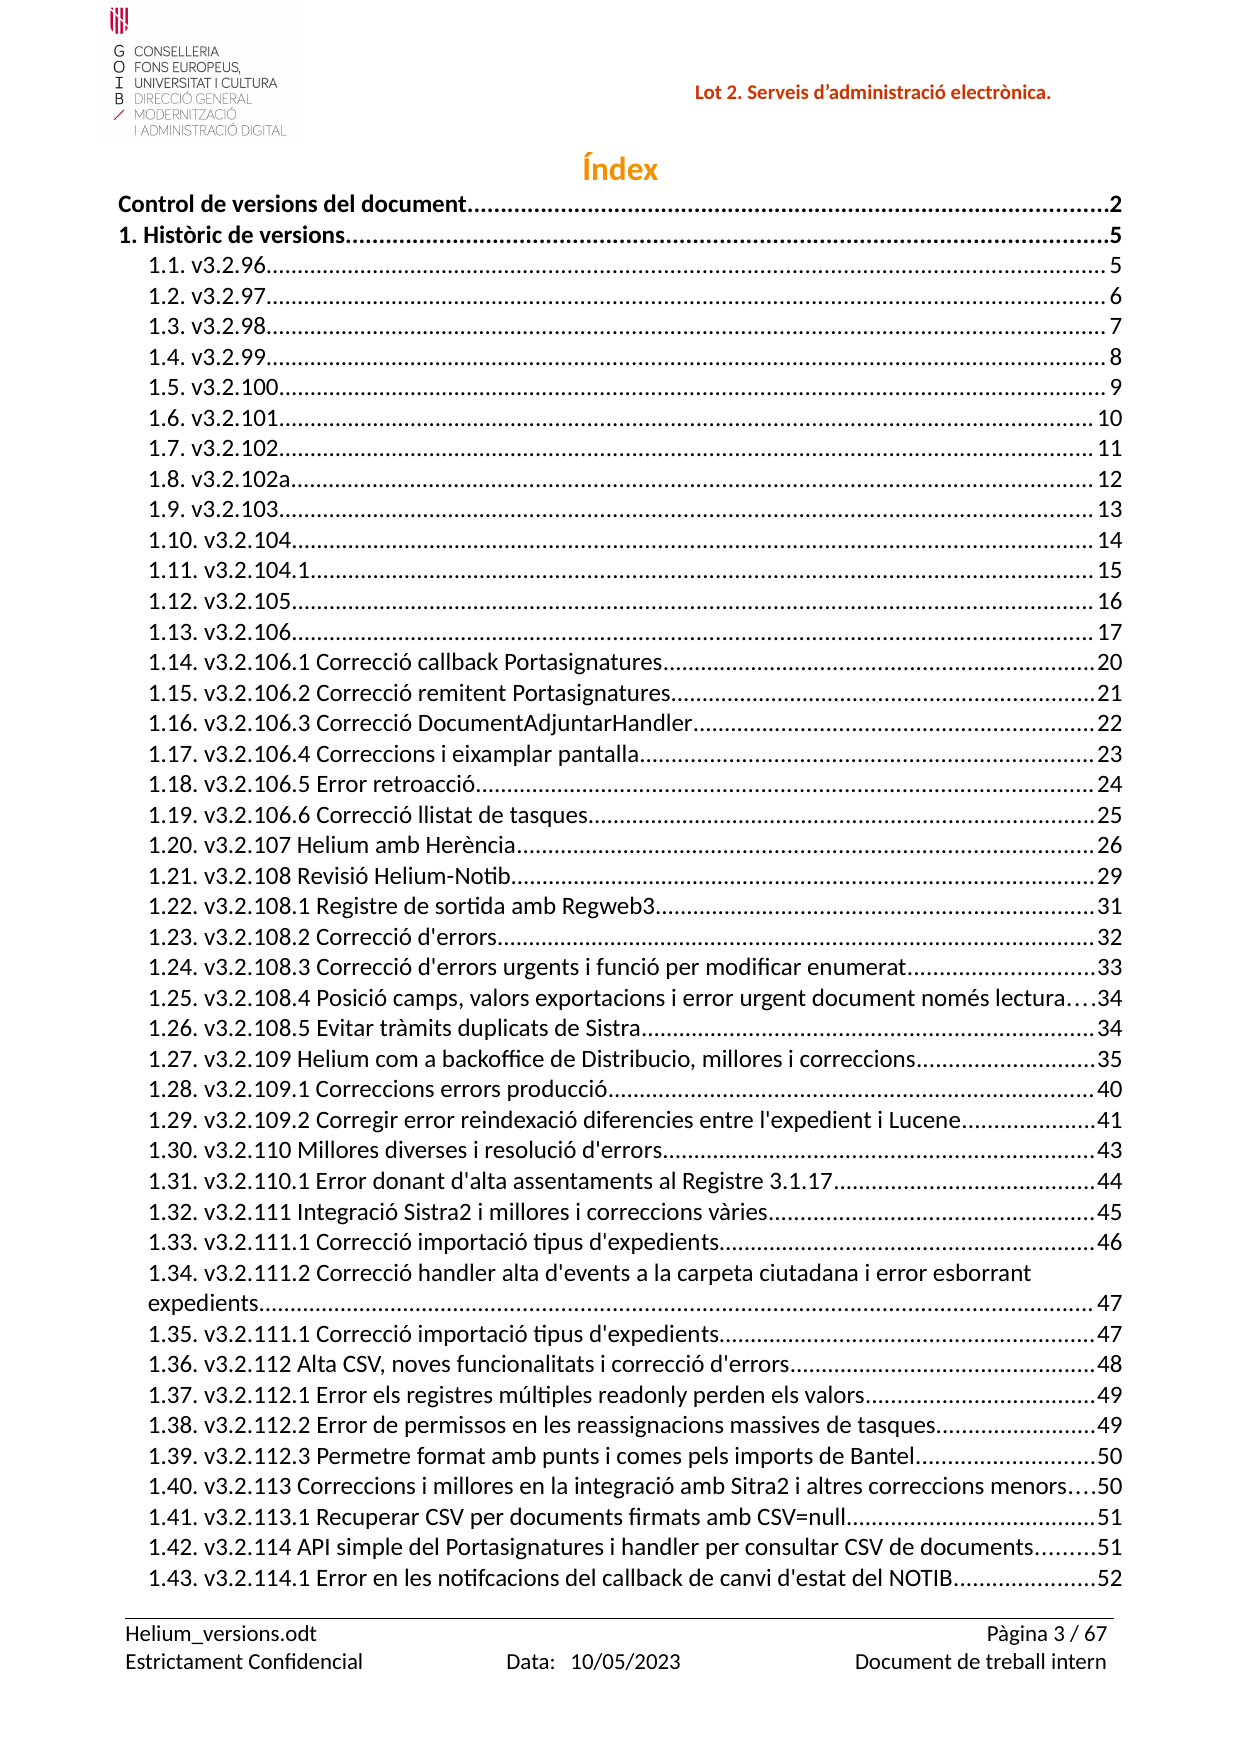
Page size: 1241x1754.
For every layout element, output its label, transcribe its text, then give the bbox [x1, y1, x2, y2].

text 1.11. v3.2.104.1 15 [148, 555, 1122, 585]
text 1.39. v3.2.112.3 Permetre format amb punts i comes pels imports de Bantel 50 [148, 1440, 1122, 1470]
picture [100, 0, 297, 144]
text 1.33. v3.2.111.1 Correcció importació tipus d'expedients 46 [148, 1226, 1122, 1257]
text 1. Històric de versions 5 [118, 219, 1122, 249]
text 1.34. v3.2.111.2 Correcció handler alta d'events a la carpeta ciutadana i error esborrant expedients 47 [148, 1257, 1122, 1318]
text 1.2. v3.2.97 6 [148, 280, 1122, 311]
text 1.1. v3.2.96 5 [148, 249, 1122, 280]
text 1.23. v3.2.108.2 Correcció d'errors 32 [148, 921, 1122, 951]
text 1.20. v3.2.107 Helium amb Herència 26 [148, 829, 1122, 860]
text 1.26. v3.2.108.5 Evitar tràmits duplicats de Sistra 34 [148, 1012, 1122, 1043]
text 1.41. v3.2.113.1 Recuperar CSV per documents firmats amb CSV=null 51 [148, 1501, 1122, 1531]
text 1.9. v3.2.103 13 [148, 494, 1122, 524]
text 1.3. v3.2.98 7 [148, 311, 1122, 341]
text 1.8. v3.2.102a 12 [148, 463, 1122, 494]
text 1.37. v3.2.112.1 Error els registres múltiples readonly perden els valors 49 [148, 1379, 1122, 1409]
text 1.24. v3.2.108.3 Correcció d'errors urgents i funció per modificar enumerat 33 [148, 951, 1122, 982]
text 1.32. v3.2.111 Integració Sistra2 i millores i correccions vàries 45 [148, 1196, 1122, 1226]
text 1.16. v3.2.106.3 Correcció DocumentAdjuntarHandler 22 [148, 707, 1122, 738]
text 1.18. v3.2.106.5 Error retroacció 24 [148, 768, 1122, 799]
text 1.30. v3.2.110 Millores diverses i resolució d'errors 43 [148, 1134, 1122, 1165]
text 1.5. v3.2.100 9 [148, 372, 1122, 402]
text 1.25. v3.2.108.4 Posició camps, valors exportacions i error urgent document només lectura 34 [148, 982, 1122, 1012]
text 1.31. v3.2.110.1 Error donant d'alta assentaments al Registre 3.1.17 44 [148, 1165, 1122, 1196]
text 1.14. v3.2.106.1 Correcció callback Portasignatures 20 [148, 646, 1122, 677]
text Índex [118, 148, 1122, 188]
text 1.21. v3.2.108 Revisió Helium-Notib 29 [148, 860, 1122, 890]
text 1.29. v3.2.109.2 Corregir error reindexació diferencies entre l'expedient i Lucene 41 [148, 1104, 1122, 1134]
text 1.38. v3.2.112.2 Error de permissos en les reassignacions massives de tasques 49 [148, 1409, 1122, 1440]
text 1.28. v3.2.109.1 Correccions errors producció 40 [148, 1073, 1122, 1104]
text 1.13. v3.2.106 17 [148, 616, 1122, 646]
text 1.22. v3.2.108.1 Registre de sortida amb Regweb3 31 [148, 890, 1122, 921]
text 1.42. v3.2.114 API simple del Portasignatures i handler per consultar CSV de documents 51 [148, 1531, 1122, 1562]
text 1.17. v3.2.106.4 Correccions i eixamplar pantalla 23 [148, 738, 1122, 768]
text Control de versions del document 2 [118, 188, 1122, 219]
text 1.4. v3.2.99 8 [148, 341, 1122, 372]
text 1.6. v3.2.101 10 [148, 402, 1122, 433]
text 1.19. v3.2.106.6 Correcció llistat de tasques 25 [148, 799, 1122, 829]
text 1.35. v3.2.111.1 Correcció importació tipus d'expedients 47 [148, 1318, 1122, 1348]
text 1.36. v3.2.112 Alta CSV, noves funcionalitats i correcció d'errors 48 [148, 1348, 1122, 1379]
text 1.43. v3.2.114.1 Error en les notifcacions del callback de canvi d'estat del NOTIB 52 [148, 1562, 1122, 1592]
text 1.40. v3.2.113 Correccions i millores en la integració amb Sitra2 i altres correccions menors 50 [148, 1470, 1122, 1501]
text 1.7. v3.2.102 11 [148, 433, 1122, 463]
text 1.27. v3.2.109 Helium com a backoffice de Distribucio, millores i correccions 35 [148, 1043, 1122, 1073]
text 1.10. v3.2.104 14 [148, 524, 1122, 555]
text 1.12. v3.2.105 16 [148, 585, 1122, 616]
text 1.15. v3.2.106.2 Correcció remitent Portasignatures 21 [148, 677, 1122, 707]
